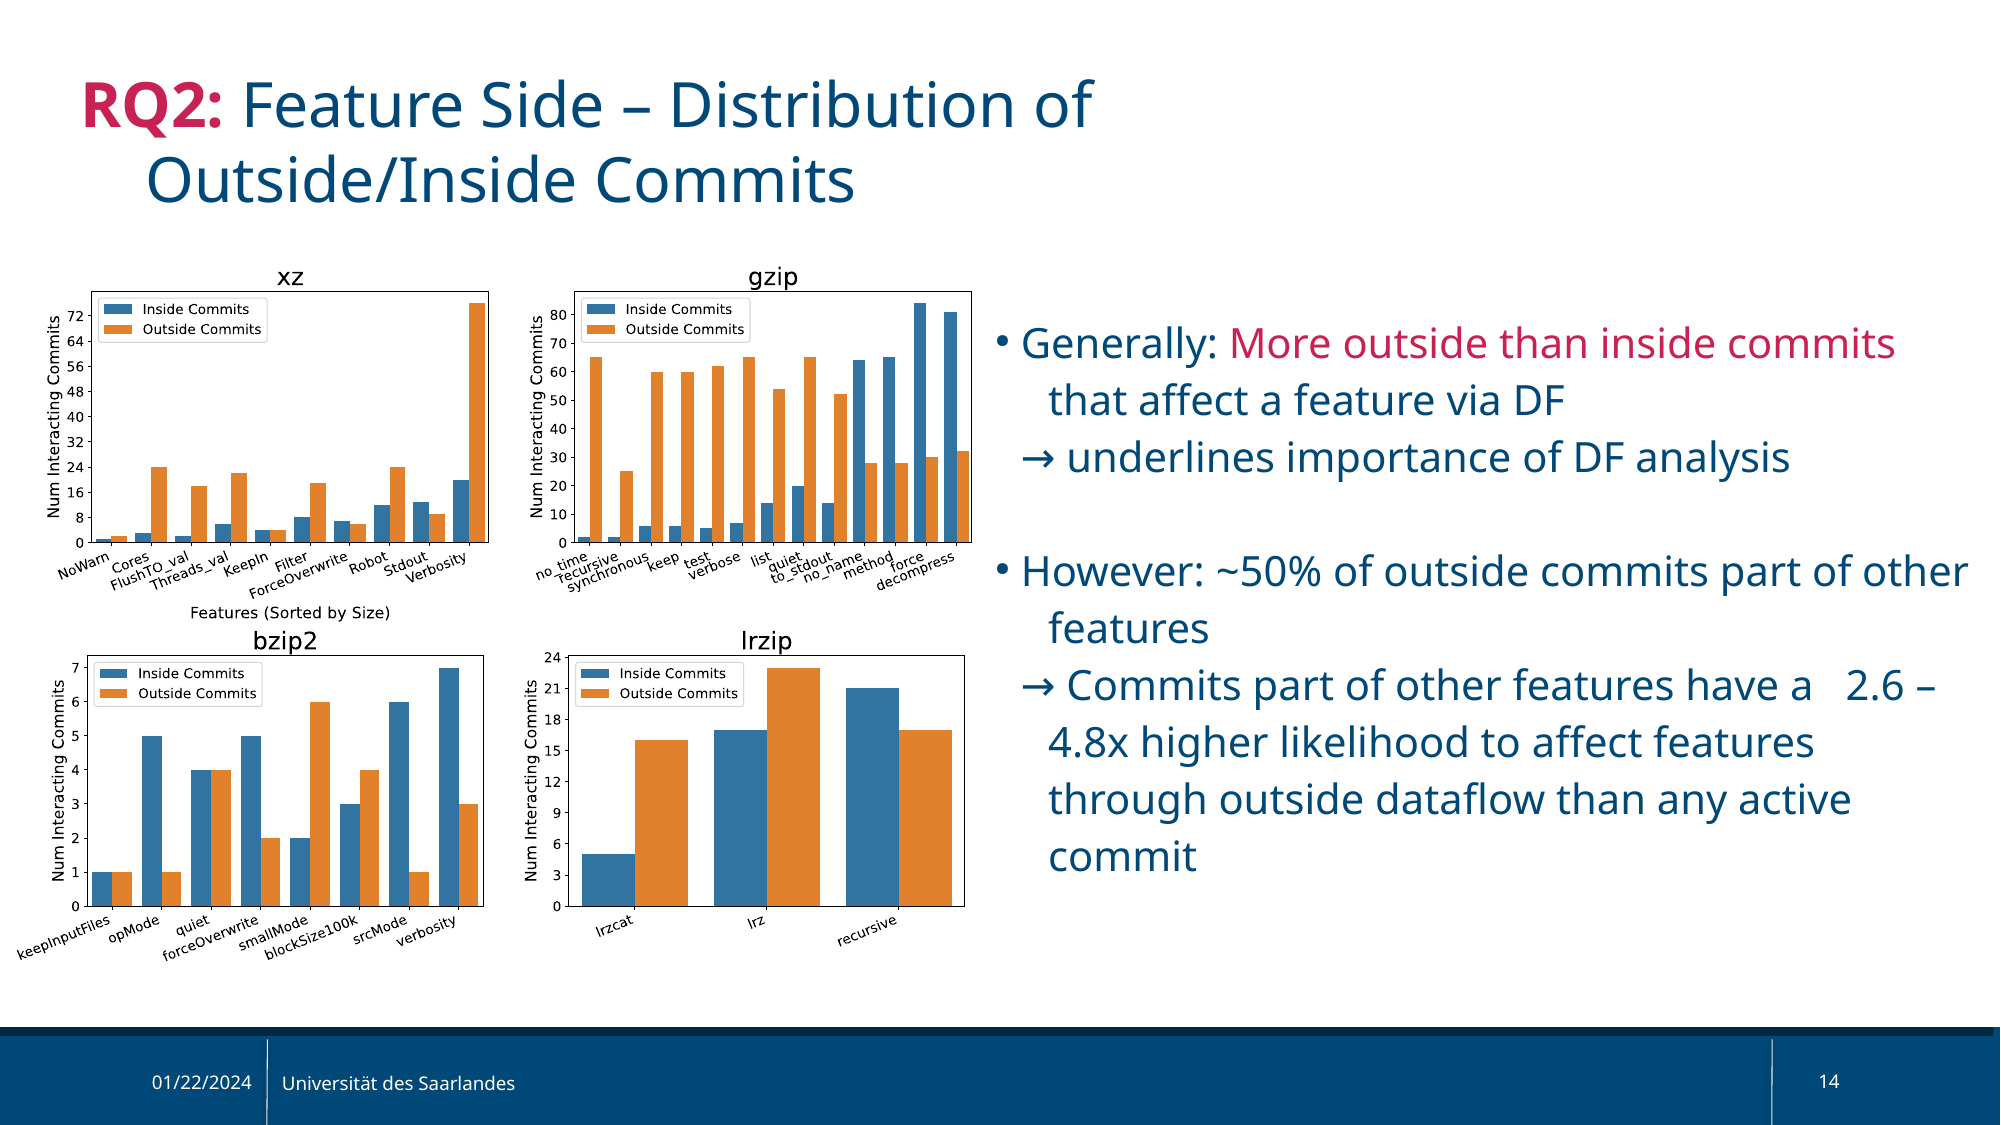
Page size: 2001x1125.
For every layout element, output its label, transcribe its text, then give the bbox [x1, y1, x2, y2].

list RQ2: Feature Side – Distribution of Outside/Inside Commits [65, 57, 1595, 170]
text_box [1803, 1052, 2000, 1113]
text_box 01/22/2024 [65, 1054, 266, 1113]
text_box Generally: More outside than inside commits that affect a feature via DF → underlines importance of DF analysis However: ~50% of outside commits part of other features → Commits part of other features have a 2.6 – 4.8x higher likelihood to affect features through outside dataflow than any active commit [980, 306, 1985, 855]
picture [12, 258, 976, 993]
list [60, 178, 1655, 886]
list [1074, 855, 1087, 868]
text_box Universität des Saarlandes [266, 1052, 1741, 1113]
